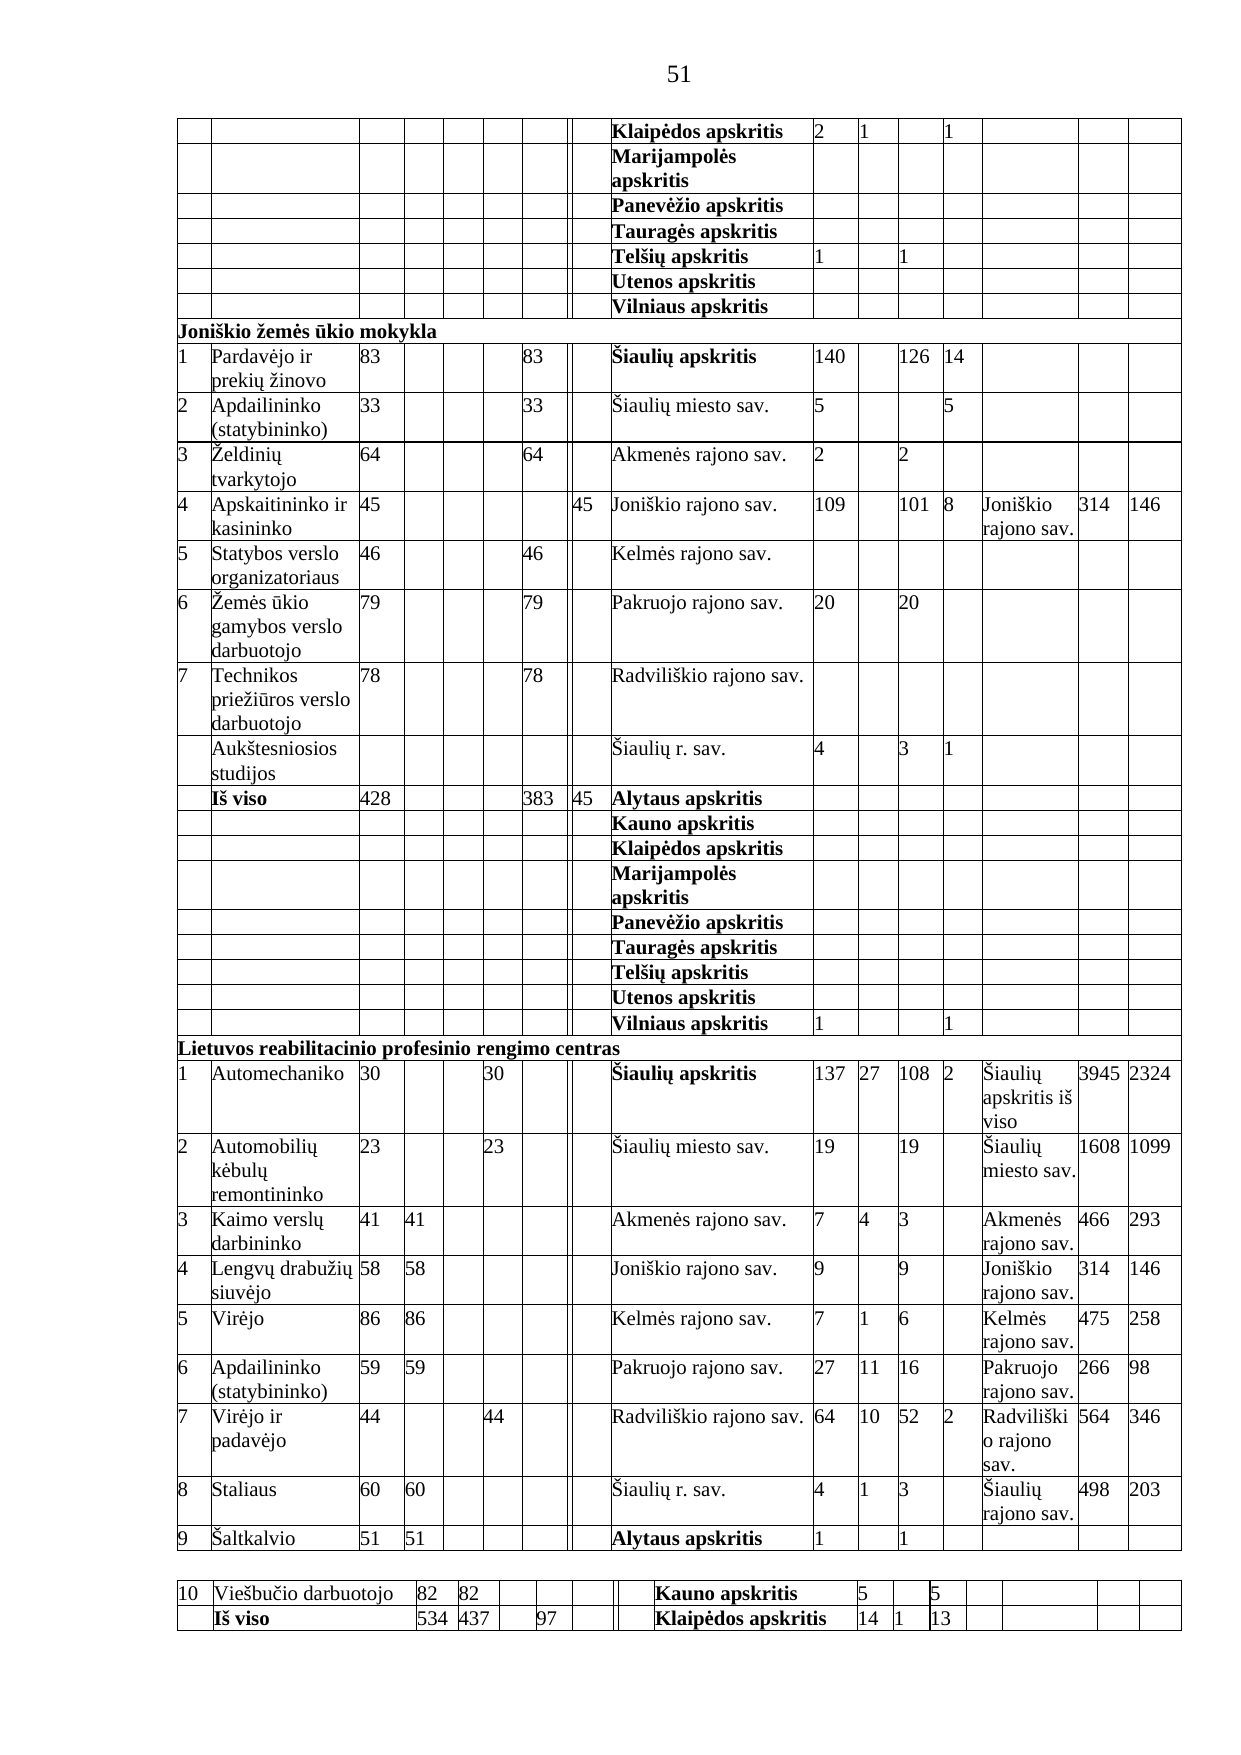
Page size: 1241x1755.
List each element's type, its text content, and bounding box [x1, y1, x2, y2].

table_cell 20 [899, 590, 943, 662]
table_cell [619, 1606, 654, 1630]
table_cell 45 [573, 492, 611, 540]
table_cell [573, 590, 611, 662]
table_cell [360, 960, 404, 984]
table_cell [405, 985, 443, 1009]
table_cell Klaipėdos apskritis [655, 1606, 857, 1630]
table_cell 109 [814, 492, 858, 540]
table_cell [944, 194, 982, 217]
table_cell [1079, 861, 1128, 909]
table_cell [983, 861, 1078, 909]
table_cell 203 [1129, 1477, 1181, 1525]
table_cell [178, 786, 211, 809]
table_cell 41 [360, 1207, 404, 1255]
table_cell [573, 861, 611, 909]
table_header [967, 1581, 1002, 1605]
table_cell 64 [814, 1404, 858, 1476]
table_cell [899, 194, 943, 217]
table_cell Šiaulių r. sav. [612, 736, 813, 784]
table_cell [523, 1526, 567, 1550]
table_cell [944, 1305, 982, 1353]
table_cell [568, 935, 572, 959]
table_cell Virėjo [212, 1305, 359, 1353]
table_cell [360, 194, 404, 217]
table_cell [178, 119, 211, 143]
table_cell [523, 960, 567, 984]
table_cell [523, 736, 567, 784]
table_cell [405, 663, 443, 735]
table_cell 60 [360, 1477, 404, 1525]
table_cell [405, 393, 443, 441]
table_cell [1129, 811, 1181, 835]
table_cell [523, 836, 567, 860]
table_cell [484, 786, 522, 809]
table_cell [360, 119, 404, 143]
table_cell [944, 960, 982, 984]
table_cell Šiaulių apskritis iš viso [983, 1061, 1078, 1133]
table_cell [484, 836, 522, 860]
table_cell [1129, 1010, 1181, 1034]
table_cell [1079, 219, 1128, 243]
table_cell [484, 492, 522, 540]
table_cell 7 [814, 1305, 858, 1353]
table_cell [568, 861, 572, 909]
table_cell 137 [814, 1061, 858, 1133]
table_cell [859, 935, 898, 959]
table_cell [944, 1207, 982, 1255]
table_cell [212, 836, 359, 860]
table_cell [444, 1207, 483, 1255]
table_cell [405, 935, 443, 959]
table_cell 1 [859, 1305, 898, 1353]
table_cell [983, 960, 1078, 984]
table_cell [1079, 443, 1128, 491]
table_cell 58 [360, 1256, 404, 1304]
table_cell [573, 1207, 611, 1255]
table_cell [1129, 294, 1181, 318]
table_cell Pakruojo rajono sav. [612, 590, 813, 662]
table_cell [523, 1010, 567, 1034]
table_cell 64 [360, 443, 404, 491]
table_cell [523, 1404, 567, 1476]
table_cell [573, 836, 611, 860]
table_cell [405, 910, 443, 934]
table_cell [1129, 861, 1181, 909]
table_cell [814, 219, 858, 243]
table_cell [484, 541, 522, 589]
table_cell [523, 1477, 567, 1525]
table_cell 23 [484, 1134, 522, 1206]
table_cell [484, 119, 522, 143]
table_cell 51 [360, 1526, 404, 1550]
table_cell [444, 910, 483, 934]
table_cell [444, 194, 483, 217]
table_cell [444, 1010, 483, 1034]
table_cell [983, 786, 1078, 809]
table_cell Klaipėdos apskritis [612, 119, 813, 143]
table_cell Tauragės apskritis [612, 219, 813, 243]
table_cell [212, 294, 359, 318]
table_cell [944, 786, 982, 809]
table_cell [444, 393, 483, 441]
table_header 5 [858, 1581, 893, 1605]
table_cell [212, 910, 359, 934]
table_cell Kelmės rajono sav. [612, 541, 813, 589]
table_header Kauno apskritis [655, 1581, 857, 1605]
table_cell [1129, 960, 1181, 984]
table_cell Akmenės rajono sav. [612, 443, 813, 491]
table_cell [1129, 244, 1181, 268]
table_cell [814, 861, 858, 909]
table_cell 9 [814, 1256, 858, 1304]
table_cell 2 [944, 1404, 982, 1476]
table_cell [899, 1010, 943, 1034]
table_cell 14 [858, 1606, 893, 1630]
table_cell 4 [178, 492, 211, 540]
table_cell 30 [360, 1061, 404, 1133]
table_cell 19 [899, 1134, 943, 1206]
table_cell [899, 985, 943, 1009]
table_cell 52 [899, 1404, 943, 1476]
table_cell 8 [944, 492, 982, 540]
table_cell [899, 294, 943, 318]
table_cell 126 [899, 344, 943, 392]
table_cell [568, 1526, 572, 1550]
table_cell 23 [360, 1134, 404, 1206]
table_cell [444, 344, 483, 392]
table_cell [814, 910, 858, 934]
table_cell [859, 960, 898, 984]
table_cell Automechaniko [212, 1061, 359, 1133]
table_cell 108 [899, 1061, 943, 1133]
table_cell 2 [178, 1134, 211, 1206]
table_cell [573, 443, 611, 491]
table_cell 46 [360, 541, 404, 589]
table_cell [944, 144, 982, 192]
table_cell [523, 1207, 567, 1255]
table_cell [360, 985, 404, 1009]
table_header [614, 1581, 618, 1605]
table_cell [944, 663, 982, 735]
table_cell [1129, 836, 1181, 860]
table_cell 98 [1129, 1355, 1181, 1403]
table_cell 11 [859, 1355, 898, 1403]
table_cell [944, 294, 982, 318]
table_cell [484, 910, 522, 934]
table_cell [523, 935, 567, 959]
table_cell [983, 144, 1078, 192]
table_cell [444, 590, 483, 662]
table_cell Kelmės rajono sav. [612, 1305, 813, 1353]
table_cell [484, 1207, 522, 1255]
table_cell [360, 861, 404, 909]
table_cell [899, 960, 943, 984]
table_cell Utenos apskritis [612, 269, 813, 293]
table_cell [178, 269, 211, 293]
table_cell [983, 443, 1078, 491]
table_cell [859, 492, 898, 540]
table_cell 46 [523, 541, 567, 589]
table_cell 475 [1079, 1305, 1128, 1353]
table_cell 383 [523, 786, 567, 809]
table_cell [484, 1256, 522, 1304]
table_cell [405, 786, 443, 809]
table_cell [1129, 910, 1181, 934]
table_cell Vilniaus apskritis [612, 294, 813, 318]
table_cell [983, 836, 1078, 860]
table_cell [899, 144, 943, 192]
table_cell [573, 244, 611, 268]
table_cell 1 [178, 344, 211, 392]
table_cell 3 [899, 1207, 943, 1255]
table_cell 1 [944, 736, 982, 784]
table_cell 1 [899, 1526, 943, 1550]
table_cell [484, 861, 522, 909]
table_cell [1079, 119, 1128, 143]
table_cell 83 [360, 344, 404, 392]
table_cell [573, 1355, 611, 1403]
table_cell [405, 492, 443, 540]
table_cell [444, 1526, 483, 1550]
table_cell [568, 1355, 572, 1403]
table_cell [360, 836, 404, 860]
table_cell 3 [899, 736, 943, 784]
table_cell [523, 861, 567, 909]
table_cell [568, 144, 572, 192]
table_cell Automobilių kėbulų remontininko [212, 1134, 359, 1206]
table_cell 5 [178, 1305, 211, 1353]
table_cell [484, 736, 522, 784]
table_cell 9 [178, 1526, 211, 1550]
table_cell Apskaitininko ir kasininko [212, 492, 359, 540]
table_header [537, 1581, 572, 1605]
table_cell 564 [1079, 1404, 1128, 1476]
table_header 82 [417, 1581, 458, 1605]
table_cell [983, 541, 1078, 589]
table_cell [212, 1010, 359, 1034]
table_cell [1129, 269, 1181, 293]
table_cell [484, 1355, 522, 1403]
table_cell 45 [360, 492, 404, 540]
table_cell [859, 144, 898, 192]
table_cell [899, 910, 943, 934]
table_cell Joniškio rajono sav. [983, 492, 1078, 540]
table_cell [360, 736, 404, 784]
table_cell [859, 269, 898, 293]
table_cell 146 [1129, 492, 1181, 540]
table_cell 4 [178, 1256, 211, 1304]
table_cell Šaltkalvio [212, 1526, 359, 1550]
table_cell [1079, 836, 1128, 860]
table_cell [523, 144, 567, 192]
table_cell [212, 935, 359, 959]
table_cell Šiaulių miesto sav. [612, 393, 813, 441]
table_cell [568, 1256, 572, 1304]
table_cell [859, 244, 898, 268]
table_cell 19 [814, 1134, 858, 1206]
table_cell [568, 1134, 572, 1206]
table_cell [523, 910, 567, 934]
table_cell [568, 244, 572, 268]
table_cell [1079, 393, 1128, 441]
table_cell [1129, 344, 1181, 392]
table_cell [614, 1606, 618, 1630]
table_cell [944, 985, 982, 1009]
table_cell [484, 935, 522, 959]
table_cell [1140, 1606, 1181, 1630]
table_cell 41 [405, 1207, 443, 1255]
table_cell [568, 663, 572, 735]
table_cell [899, 836, 943, 860]
table_cell [944, 811, 982, 835]
table_cell [1129, 1526, 1181, 1550]
table_cell 5 [814, 393, 858, 441]
table_cell 534 [417, 1606, 458, 1630]
table_cell 2 [944, 1061, 982, 1133]
table_cell [944, 910, 982, 934]
table_cell 58 [405, 1256, 443, 1304]
table_cell [573, 393, 611, 441]
table_cell [405, 119, 443, 143]
table_cell Šiaulių apskritis [612, 344, 813, 392]
table_cell [944, 1256, 982, 1304]
table_cell Vilniaus apskritis [612, 1010, 813, 1034]
table_cell [444, 144, 483, 192]
table_cell [573, 1010, 611, 1034]
table_cell [523, 1305, 567, 1353]
table_cell [983, 119, 1078, 143]
table_cell [983, 935, 1078, 959]
table_cell [484, 219, 522, 243]
table_header [1003, 1581, 1097, 1605]
table_cell Marijampolės apskritis [612, 144, 813, 192]
table_cell [405, 194, 443, 217]
table_cell [814, 836, 858, 860]
table_cell [814, 294, 858, 318]
table_cell [444, 1061, 483, 1133]
table_cell Lietuvos reabilitacinio profesinio rengimo centras [178, 1036, 1181, 1059]
table_cell Iš viso [214, 1606, 416, 1630]
table_cell 9 [899, 1256, 943, 1304]
table_cell [859, 219, 898, 243]
table_cell 258 [1129, 1305, 1181, 1353]
table_cell [983, 1010, 1078, 1034]
table_cell [568, 1404, 572, 1476]
table_cell [1079, 194, 1128, 217]
table_cell Pakruojo rajono sav. [612, 1355, 813, 1403]
table_cell 44 [360, 1404, 404, 1476]
table_cell [944, 590, 982, 662]
table_cell [405, 443, 443, 491]
table_cell 1 [899, 244, 943, 268]
table_cell 266 [1079, 1355, 1128, 1403]
table_cell [405, 590, 443, 662]
table_cell [1129, 786, 1181, 809]
table_cell [444, 541, 483, 589]
table_cell [814, 663, 858, 735]
table_cell [568, 119, 572, 143]
table_cell [212, 960, 359, 984]
table_cell [523, 119, 567, 143]
table_cell Klaipėdos apskritis [612, 836, 813, 860]
table_cell [944, 443, 982, 491]
table_cell [405, 219, 443, 243]
table_cell [944, 1477, 982, 1525]
table_cell [814, 194, 858, 217]
table_cell [444, 1256, 483, 1304]
table_cell Radviliškio rajono sav. [612, 1404, 813, 1476]
table_cell [360, 144, 404, 192]
table_cell 8 [178, 1477, 211, 1525]
table_cell [859, 1010, 898, 1034]
table_cell [573, 935, 611, 959]
table_cell [899, 541, 943, 589]
table_cell [1079, 244, 1128, 268]
table_cell [178, 985, 211, 1009]
table_cell 3945 [1079, 1061, 1128, 1133]
table_cell [814, 144, 858, 192]
table_cell 59 [360, 1355, 404, 1403]
table_cell 4 [814, 736, 858, 784]
table_cell [568, 269, 572, 293]
table_cell 293 [1129, 1207, 1181, 1255]
table_cell Alytaus apskritis [612, 1526, 813, 1550]
table_cell Kaimo verslų darbininko [212, 1207, 359, 1255]
table_cell [1129, 935, 1181, 959]
table_cell [859, 590, 898, 662]
table_cell 3 [178, 443, 211, 491]
table_cell [444, 811, 483, 835]
table_cell Radviliškio rajono sav. [983, 1404, 1078, 1476]
table_cell [573, 194, 611, 217]
table_cell [1129, 194, 1181, 217]
table_cell 1 [859, 1477, 898, 1525]
table_cell 1 [814, 244, 858, 268]
table_cell [360, 294, 404, 318]
table_cell [484, 443, 522, 491]
table_cell [859, 443, 898, 491]
table_cell [859, 1526, 898, 1550]
table_cell 1 [944, 119, 982, 143]
table_cell 6 [178, 1355, 211, 1403]
table_cell 6 [899, 1305, 943, 1353]
table_cell [1129, 736, 1181, 784]
table_cell [523, 1256, 567, 1304]
table_cell [983, 590, 1078, 662]
table_cell [405, 1404, 443, 1476]
table_cell [444, 294, 483, 318]
table_cell [814, 269, 858, 293]
table_cell 60 [405, 1477, 443, 1525]
table_cell [568, 393, 572, 441]
table_cell [212, 244, 359, 268]
table_cell [444, 836, 483, 860]
table_cell Joniškio rajono sav. [612, 492, 813, 540]
table_cell [983, 811, 1078, 835]
table_cell [444, 935, 483, 959]
table_cell [484, 663, 522, 735]
table_cell [444, 269, 483, 293]
table_cell [212, 144, 359, 192]
table_cell [899, 811, 943, 835]
table_cell [1079, 541, 1128, 589]
table_cell Apdailininko (statybininko) [212, 393, 359, 441]
table_cell [523, 985, 567, 1009]
table_header [1140, 1581, 1181, 1605]
table_cell [484, 590, 522, 662]
table_cell 44 [484, 1404, 522, 1476]
table_cell [484, 1526, 522, 1550]
table_cell [859, 663, 898, 735]
table_cell [444, 960, 483, 984]
table_cell Kauno apskritis [612, 811, 813, 835]
table_cell [944, 1526, 982, 1550]
table_cell [360, 811, 404, 835]
table_cell 33 [523, 393, 567, 441]
table_cell [568, 1477, 572, 1525]
table_cell [523, 492, 567, 540]
table_cell [360, 1010, 404, 1034]
table_cell [859, 1134, 898, 1206]
table_cell [573, 144, 611, 192]
table_cell 101 [899, 492, 943, 540]
table_cell 1 [814, 1526, 858, 1550]
table_cell 30 [484, 1061, 522, 1133]
table_cell [1129, 393, 1181, 441]
table_cell [178, 1010, 211, 1034]
table_cell [484, 1305, 522, 1353]
table_cell [568, 786, 572, 809]
table_cell 2 [178, 393, 211, 441]
table_cell 2 [899, 443, 943, 491]
table_cell [573, 219, 611, 243]
table_cell [405, 1010, 443, 1034]
table_cell [573, 294, 611, 318]
table_cell [444, 492, 483, 540]
table_header [500, 1581, 536, 1605]
table_cell [573, 1404, 611, 1476]
table_cell [1079, 811, 1128, 835]
table_header [573, 1581, 613, 1605]
table_cell 45 [573, 786, 611, 809]
table_cell [405, 861, 443, 909]
table_cell [360, 244, 404, 268]
table_cell [859, 1256, 898, 1304]
table_cell Pakruojo rajono sav. [983, 1355, 1078, 1403]
table_cell [444, 1134, 483, 1206]
table_cell [444, 861, 483, 909]
table_cell 7 [178, 1404, 211, 1476]
table_cell [568, 736, 572, 784]
table_cell [484, 344, 522, 392]
table_cell [573, 1305, 611, 1353]
table_cell [484, 194, 522, 217]
table_cell 1 [178, 1061, 211, 1133]
table_header [894, 1581, 929, 1605]
table_cell [859, 811, 898, 835]
table_cell 64 [523, 443, 567, 491]
table_cell [568, 294, 572, 318]
table_cell Panevėžio apskritis [612, 910, 813, 934]
table_cell [568, 960, 572, 984]
table_cell [944, 836, 982, 860]
table_cell Virėjo ir padavėjo [212, 1404, 359, 1476]
table_cell [1129, 985, 1181, 1009]
table_cell [484, 144, 522, 192]
table_cell Apdailininko (statybininko) [212, 1355, 359, 1403]
table_cell 78 [523, 663, 567, 735]
table_cell [1079, 736, 1128, 784]
table_cell [1079, 935, 1128, 959]
table_cell [178, 294, 211, 318]
table_cell [360, 935, 404, 959]
table_cell [484, 985, 522, 1009]
table_cell [983, 269, 1078, 293]
table_cell [568, 985, 572, 1009]
table_cell [212, 219, 359, 243]
table_cell [484, 244, 522, 268]
table_cell [859, 294, 898, 318]
table_cell [944, 1134, 982, 1206]
table_cell [1079, 294, 1128, 318]
table_cell [523, 194, 567, 217]
table_cell [1129, 119, 1181, 143]
table_cell [444, 443, 483, 491]
table_cell [983, 244, 1078, 268]
table_cell [573, 1526, 611, 1550]
table_cell [568, 443, 572, 491]
table_cell 146 [1129, 1256, 1181, 1304]
table_cell Statybos verslo organizatoriaus [212, 541, 359, 589]
table_cell 7 [814, 1207, 858, 1255]
table_cell [523, 1061, 567, 1133]
table_cell [573, 344, 611, 392]
table_cell 466 [1079, 1207, 1128, 1255]
table_cell 20 [814, 590, 858, 662]
table_cell [444, 244, 483, 268]
table_cell 51 [405, 1526, 443, 1550]
table_cell [178, 811, 211, 835]
table_cell [178, 194, 211, 217]
table_cell [983, 194, 1078, 217]
table_cell Akmenės rajono sav. [612, 1207, 813, 1255]
table_cell Panevėžio apskritis [612, 194, 813, 217]
table_cell Technikos priežiūros verslo darbuotojo [212, 663, 359, 735]
table_cell [523, 219, 567, 243]
table_cell [573, 541, 611, 589]
table_cell 13 [931, 1606, 966, 1630]
table_cell [444, 119, 483, 143]
table_cell [1079, 1526, 1128, 1550]
table_cell [568, 1061, 572, 1133]
table_cell [859, 985, 898, 1009]
table_cell 79 [360, 590, 404, 662]
table_cell 1608 [1079, 1134, 1128, 1206]
table_cell [1079, 663, 1128, 735]
table_cell [573, 736, 611, 784]
table_cell 6 [178, 590, 211, 662]
table_cell 33 [360, 393, 404, 441]
table_cell Želdinių tvarkytojo [212, 443, 359, 491]
table_cell [405, 244, 443, 268]
table_cell [967, 1606, 1002, 1630]
table_cell [568, 1010, 572, 1034]
table_cell [568, 492, 572, 540]
table_cell [859, 786, 898, 809]
table_cell 4 [859, 1207, 898, 1255]
table_cell [568, 836, 572, 860]
table_cell [523, 811, 567, 835]
table_cell [444, 1404, 483, 1476]
table_cell [212, 811, 359, 835]
table_cell [859, 344, 898, 392]
table_cell [859, 393, 898, 441]
table_cell 59 [405, 1355, 443, 1403]
table_cell [360, 910, 404, 934]
table_cell 83 [523, 344, 567, 392]
table_cell [1079, 344, 1128, 392]
table_cell 7 [178, 663, 211, 735]
table_cell [1129, 541, 1181, 589]
table_cell [360, 269, 404, 293]
table_cell [983, 985, 1078, 1009]
table_cell [178, 1606, 213, 1630]
table_cell [523, 1134, 567, 1206]
table_header 10 [178, 1581, 213, 1605]
table_cell [568, 344, 572, 392]
table_cell [405, 344, 443, 392]
table_cell [573, 1256, 611, 1304]
table_cell [1079, 960, 1128, 984]
table_cell [444, 1305, 483, 1353]
table_cell [899, 219, 943, 243]
table_cell 1 [894, 1606, 929, 1630]
table_cell [405, 1134, 443, 1206]
table_cell 27 [814, 1355, 858, 1403]
table_cell [944, 269, 982, 293]
table_cell 3 [899, 1477, 943, 1525]
table_cell [1003, 1606, 1097, 1630]
table_cell [484, 393, 522, 441]
table_cell [814, 786, 858, 809]
table_cell [899, 861, 943, 909]
table_cell Aukštesniosios studijos [212, 736, 359, 784]
table_cell [178, 144, 211, 192]
table_cell [212, 985, 359, 1009]
table_cell [1098, 1606, 1139, 1630]
table_cell [178, 736, 211, 784]
table_cell [568, 194, 572, 217]
table_cell [405, 1061, 443, 1133]
table_cell [212, 119, 359, 143]
table_cell [859, 736, 898, 784]
table_cell [444, 219, 483, 243]
table_cell 314 [1079, 492, 1128, 540]
table_cell Staliaus [212, 1477, 359, 1525]
table_cell Lengvų drabužių siuvėjo [212, 1256, 359, 1304]
table_cell [983, 736, 1078, 784]
table_cell [500, 1606, 536, 1630]
table_cell [444, 1355, 483, 1403]
table_cell [444, 985, 483, 1009]
table_cell [405, 960, 443, 984]
table_cell [944, 219, 982, 243]
table_cell [573, 985, 611, 1009]
table_cell Tauragės apskritis [612, 935, 813, 959]
table_cell [1079, 144, 1128, 192]
table_cell [859, 861, 898, 909]
table_cell Utenos apskritis [612, 985, 813, 1009]
table_cell Marijampolės apskritis [612, 861, 813, 909]
table_cell 314 [1079, 1256, 1128, 1304]
table_cell [1079, 985, 1128, 1009]
table_cell [405, 269, 443, 293]
table_cell Šiaulių r. sav. [612, 1477, 813, 1525]
table_cell [573, 910, 611, 934]
table_cell [573, 663, 611, 735]
table_cell [983, 910, 1078, 934]
table_cell 86 [360, 1305, 404, 1353]
table_cell Šiaulių rajono sav. [983, 1477, 1078, 1525]
table_cell [405, 541, 443, 589]
table_cell [568, 1207, 572, 1255]
table_cell [983, 294, 1078, 318]
table_cell 1 [859, 119, 898, 143]
table_cell 78 [360, 663, 404, 735]
table_cell [814, 811, 858, 835]
table_cell [983, 1526, 1078, 1550]
table_cell [573, 1477, 611, 1525]
table_cell [444, 736, 483, 784]
table_cell 2324 [1129, 1061, 1181, 1133]
table_cell [178, 960, 211, 984]
table_cell [944, 861, 982, 909]
table_cell [859, 194, 898, 217]
table_cell [573, 1061, 611, 1133]
table_cell [444, 663, 483, 735]
table_cell [1079, 910, 1128, 934]
table_cell [899, 663, 943, 735]
table_cell 5 [178, 541, 211, 589]
table_cell 79 [523, 590, 567, 662]
table_cell 346 [1129, 1404, 1181, 1476]
table_cell [405, 144, 443, 192]
table_cell 4 [814, 1477, 858, 1525]
table_cell 1099 [1129, 1134, 1181, 1206]
table_cell [405, 294, 443, 318]
table_cell Kelmės rajono sav. [983, 1305, 1078, 1353]
table_cell Joniškio žemės ūkio mokykla [178, 319, 1181, 343]
table_cell Joniškio rajono sav. [983, 1256, 1078, 1304]
table_cell 428 [360, 786, 404, 809]
table_cell [1079, 590, 1128, 662]
table_header 82 [459, 1581, 499, 1605]
table_cell [944, 935, 982, 959]
table_cell [983, 663, 1078, 735]
table_cell [899, 935, 943, 959]
table_cell [444, 1477, 483, 1525]
table_cell [178, 219, 211, 243]
table_header [1098, 1581, 1139, 1605]
table_cell Šiaulių apskritis [612, 1061, 813, 1133]
table_cell [484, 269, 522, 293]
table_cell [568, 811, 572, 835]
table_cell [814, 960, 858, 984]
table_cell 2 [814, 119, 858, 143]
table_cell [899, 786, 943, 809]
table_cell [573, 811, 611, 835]
table_cell 16 [899, 1355, 943, 1403]
table_cell 140 [814, 344, 858, 392]
table_cell [983, 344, 1078, 392]
table_cell 10 [859, 1404, 898, 1476]
table_cell Telšių apskritis [612, 244, 813, 268]
table_cell 437 [459, 1606, 499, 1630]
table_cell [568, 1305, 572, 1353]
table_cell Iš viso [212, 786, 359, 809]
table_cell [573, 1134, 611, 1206]
table_cell Radviliškio rajono sav. [612, 663, 813, 735]
table_cell [573, 1606, 613, 1630]
table_cell [859, 541, 898, 589]
table_cell [484, 1010, 522, 1034]
table_cell Joniškio rajono sav. [612, 1256, 813, 1304]
table_cell Alytaus apskritis [612, 786, 813, 809]
table_cell [444, 786, 483, 809]
table_cell Šiaulių miesto sav. [612, 1134, 813, 1206]
table_cell [178, 861, 211, 909]
table_cell 86 [405, 1305, 443, 1353]
table_cell [484, 811, 522, 835]
table_cell 1 [944, 1010, 982, 1034]
table_cell [360, 219, 404, 243]
table_cell [178, 244, 211, 268]
table_cell [859, 836, 898, 860]
table_cell 14 [944, 344, 982, 392]
table_cell [944, 244, 982, 268]
table_cell [1129, 663, 1181, 735]
table_cell [212, 194, 359, 217]
table_cell [212, 269, 359, 293]
table_cell Žemės ūkio gamybos verslo darbuotojo [212, 590, 359, 662]
table_cell [484, 1477, 522, 1525]
table_cell [573, 119, 611, 143]
table_cell [899, 119, 943, 143]
table_cell [573, 269, 611, 293]
table_cell [899, 269, 943, 293]
table_cell [1079, 1010, 1128, 1034]
table_cell Telšių apskritis [612, 960, 813, 984]
table_cell 1 [814, 1010, 858, 1034]
table_cell 3 [178, 1207, 211, 1255]
table_cell [899, 393, 943, 441]
table_header [619, 1581, 654, 1605]
table_cell [178, 910, 211, 934]
table_cell [484, 960, 522, 984]
table_cell Akmenės rajono sav. [983, 1207, 1078, 1255]
table_cell [944, 541, 982, 589]
table_cell [212, 861, 359, 909]
table_cell [814, 985, 858, 1009]
table_cell Šiaulių miesto sav. [983, 1134, 1078, 1206]
table_cell [405, 811, 443, 835]
table_cell [523, 269, 567, 293]
table_cell [568, 590, 572, 662]
table_cell [568, 541, 572, 589]
table_cell [1079, 786, 1128, 809]
table_cell [484, 294, 522, 318]
table_cell [568, 910, 572, 934]
table_cell [1079, 269, 1128, 293]
table_header Viešbučio darbuotojo [214, 1581, 416, 1605]
table_cell [1129, 144, 1181, 192]
table_cell [573, 960, 611, 984]
table_header 5 [931, 1581, 966, 1605]
table_cell 5 [944, 393, 982, 441]
table_cell [178, 836, 211, 860]
table_cell [523, 1355, 567, 1403]
table_cell [983, 219, 1078, 243]
table_cell 498 [1079, 1477, 1128, 1525]
table_cell [814, 935, 858, 959]
table_cell [523, 294, 567, 318]
table_cell 27 [859, 1061, 898, 1133]
table_cell [405, 736, 443, 784]
table_cell [814, 541, 858, 589]
table_cell [178, 935, 211, 959]
table_cell [944, 1355, 982, 1403]
table_cell [523, 244, 567, 268]
table_cell 2 [814, 443, 858, 491]
table_cell [983, 393, 1078, 441]
table_cell 97 [537, 1606, 572, 1630]
table_cell [1129, 443, 1181, 491]
table_cell [1129, 590, 1181, 662]
table_cell [405, 836, 443, 860]
table_cell Pardavėjo ir prekių žinovo [212, 344, 359, 392]
table_cell [568, 219, 572, 243]
table_cell [1129, 219, 1181, 243]
table_cell [859, 910, 898, 934]
